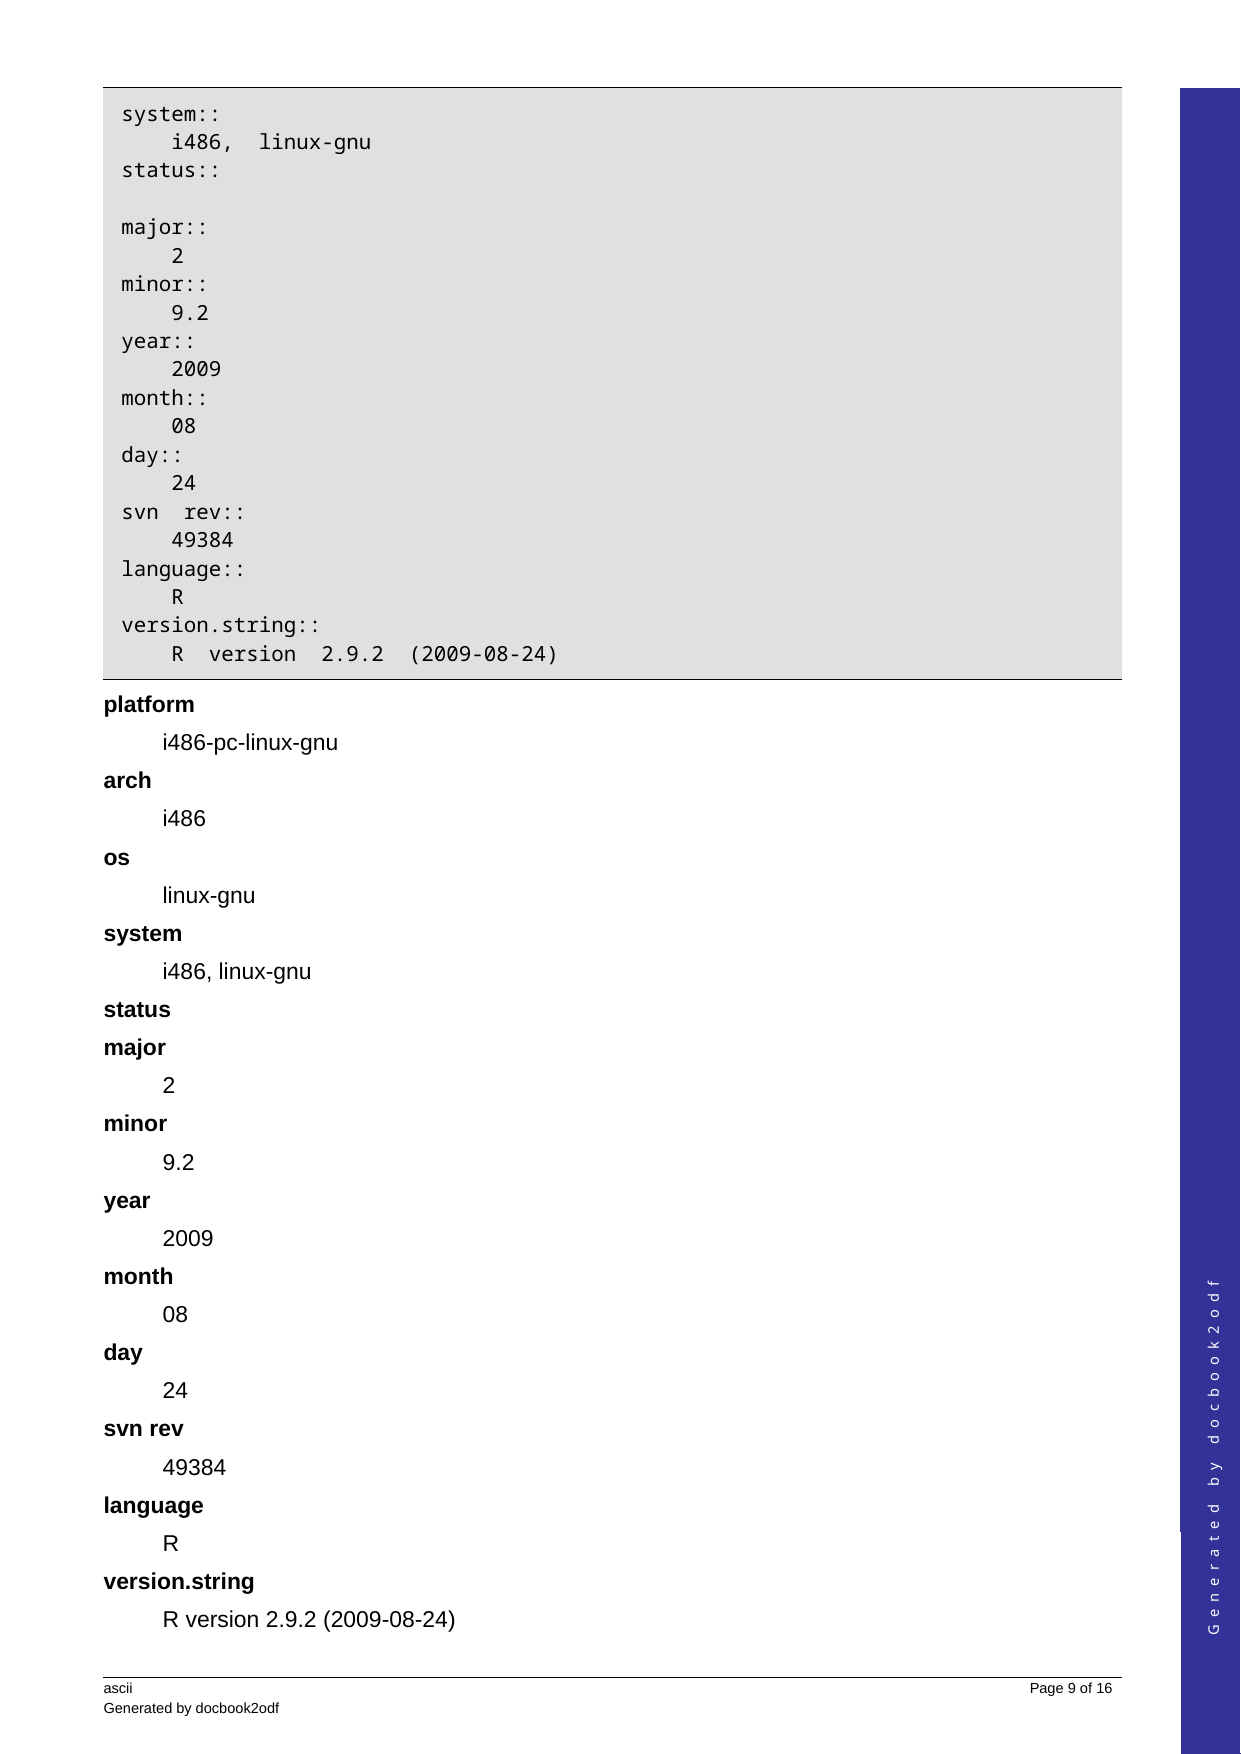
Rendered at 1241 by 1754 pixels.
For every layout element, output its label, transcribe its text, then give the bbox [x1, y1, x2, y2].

text 9.2 [103, 298, 1122, 326]
text system [103, 920, 1122, 946]
text i486, linux-gnu [162, 958, 1122, 984]
text 2 [103, 241, 1122, 269]
text day [103, 1339, 1122, 1366]
text R version 2.9.2 (2009-08-24) [162, 1606, 1122, 1632]
text major:: [103, 212, 1122, 241]
text month:: [103, 383, 1122, 411]
text 2 [162, 1072, 1122, 1099]
text arch [103, 767, 1122, 794]
text 49384 [162, 1453, 1122, 1480]
text linux-gnu [162, 882, 1122, 908]
text day:: [103, 440, 1122, 468]
text month [103, 1263, 1122, 1289]
text 08 [103, 411, 1122, 440]
text language [103, 1492, 1122, 1518]
text major [103, 1034, 1122, 1061]
text 49384 [103, 525, 1122, 554]
text year:: [103, 326, 1122, 354]
text minor [103, 1110, 1122, 1137]
text minor:: [103, 269, 1122, 298]
text 24 [103, 468, 1122, 497]
text 08 [162, 1301, 1122, 1327]
text svn rev:: [103, 497, 1122, 525]
text 24 [162, 1377, 1122, 1404]
text year [103, 1187, 1122, 1213]
text platform [103, 691, 1122, 717]
text i486 [162, 805, 1122, 832]
text svn rev [103, 1415, 1122, 1442]
text R version 2.9.2 (2009-08-24) [103, 627, 1122, 679]
text 2009 [162, 1225, 1122, 1251]
text language:: [103, 554, 1122, 582]
text version.string:: [103, 611, 1122, 627]
text 9.2 [162, 1148, 1122, 1175]
text 2009 [103, 354, 1122, 383]
text R [162, 1530, 1122, 1556]
text i486, linux-gnu [103, 127, 1122, 156]
text status [103, 996, 1122, 1022]
text version.string [103, 1568, 1122, 1594]
text i486-pc-linux-gnu [162, 729, 1122, 756]
text R [103, 582, 1122, 611]
text system:: [103, 88, 1122, 127]
text os [103, 843, 1122, 870]
text status:: [103, 156, 1122, 184]
